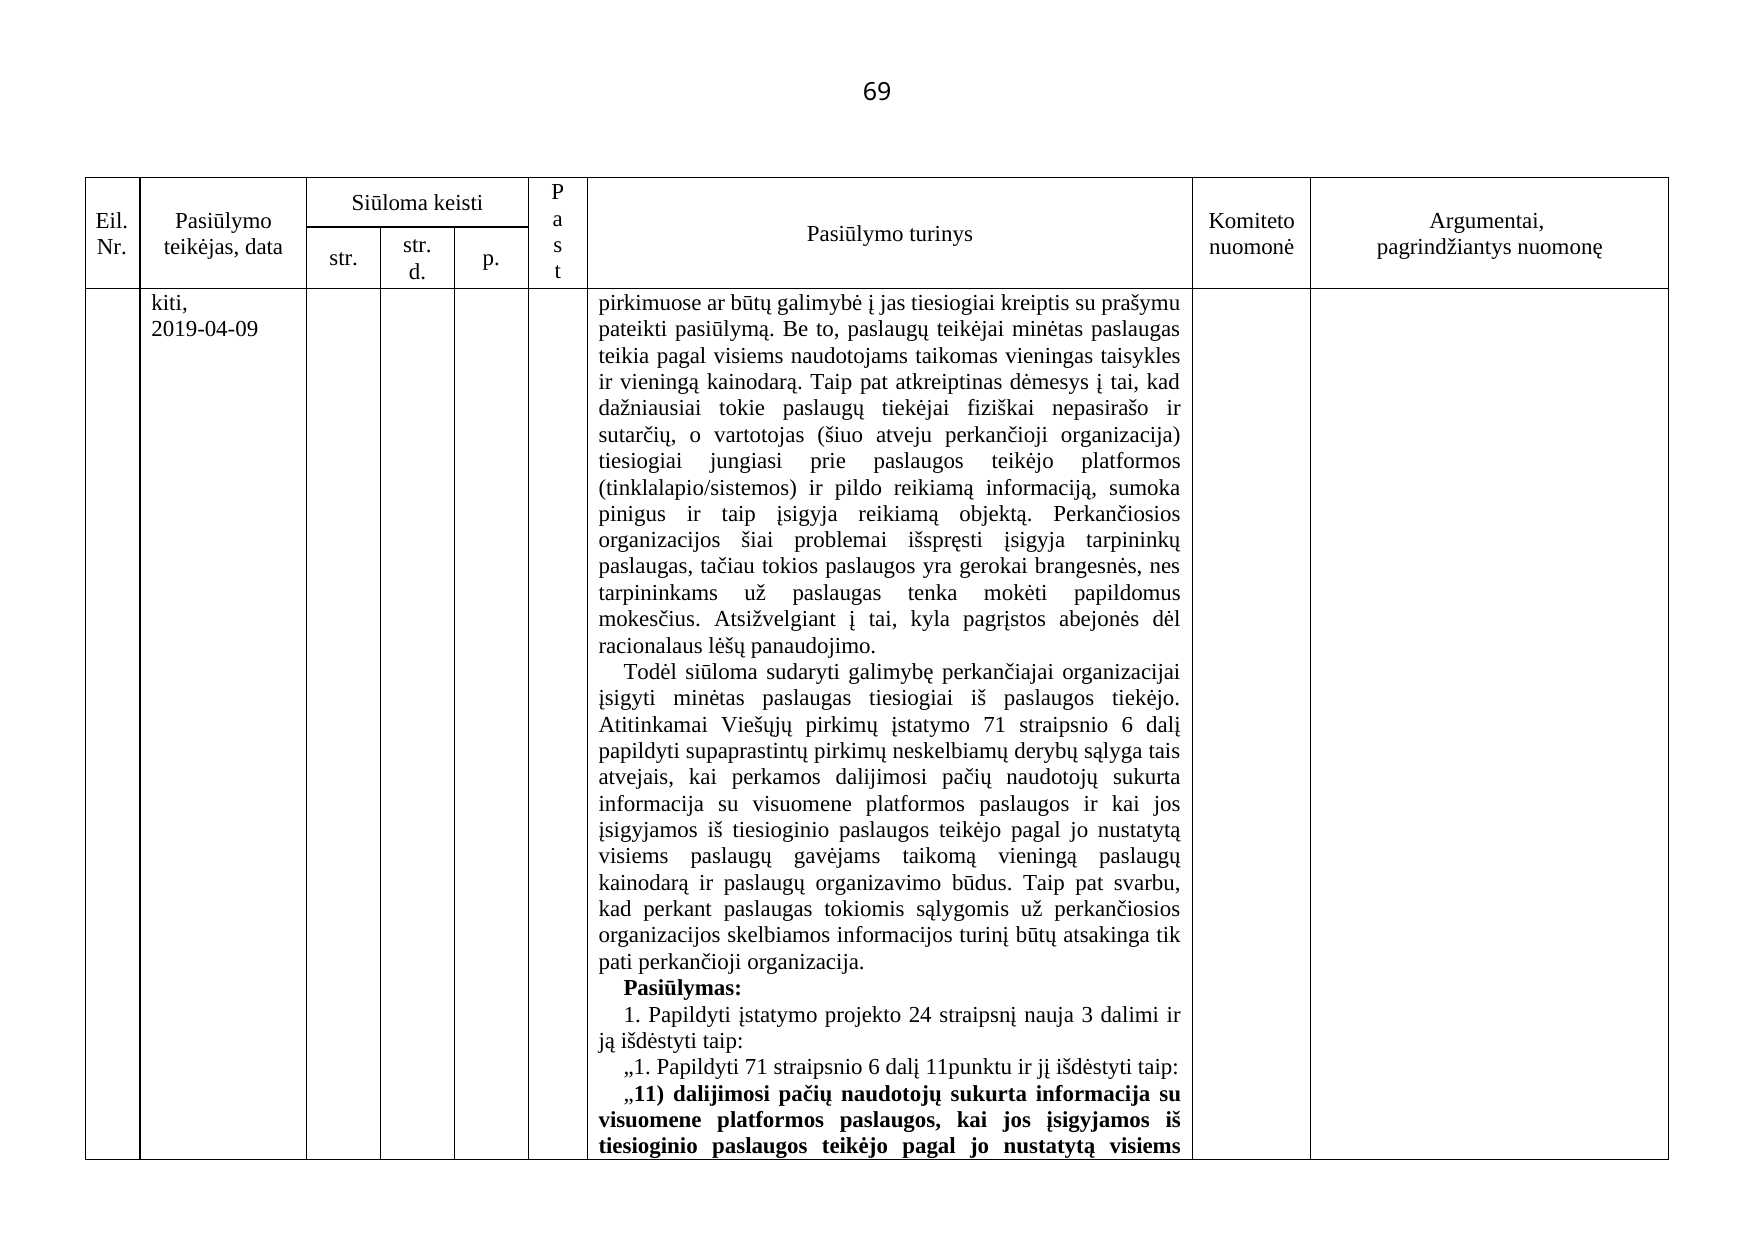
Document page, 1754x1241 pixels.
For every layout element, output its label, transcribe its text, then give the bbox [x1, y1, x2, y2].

table_header Argumentai, pagrindžiantys nuomonę [1311, 178, 1668, 288]
table_cell [1193, 289, 1310, 1159]
table_header Komiteto nuomonė [1193, 178, 1310, 288]
table_header Pasiūlymo turinys [588, 178, 1192, 288]
table_header Eil. Nr. [86, 178, 139, 288]
table_cell [307, 289, 380, 1159]
table_cell [455, 289, 528, 1159]
table_cell str. [307, 228, 380, 288]
table_cell kiti, 2019-04-09 [141, 289, 306, 1159]
table_header Pasiūlymo teikėjas, data [141, 178, 306, 288]
table_cell [86, 289, 139, 1159]
table_cell [529, 289, 587, 1159]
table_cell str. d. [381, 228, 454, 288]
table_cell [1311, 289, 1668, 1159]
table_cell p. [455, 228, 528, 288]
table_header Siūloma keisti [307, 178, 528, 226]
table_cell [381, 289, 454, 1159]
table_header Pastabos [529, 178, 587, 288]
